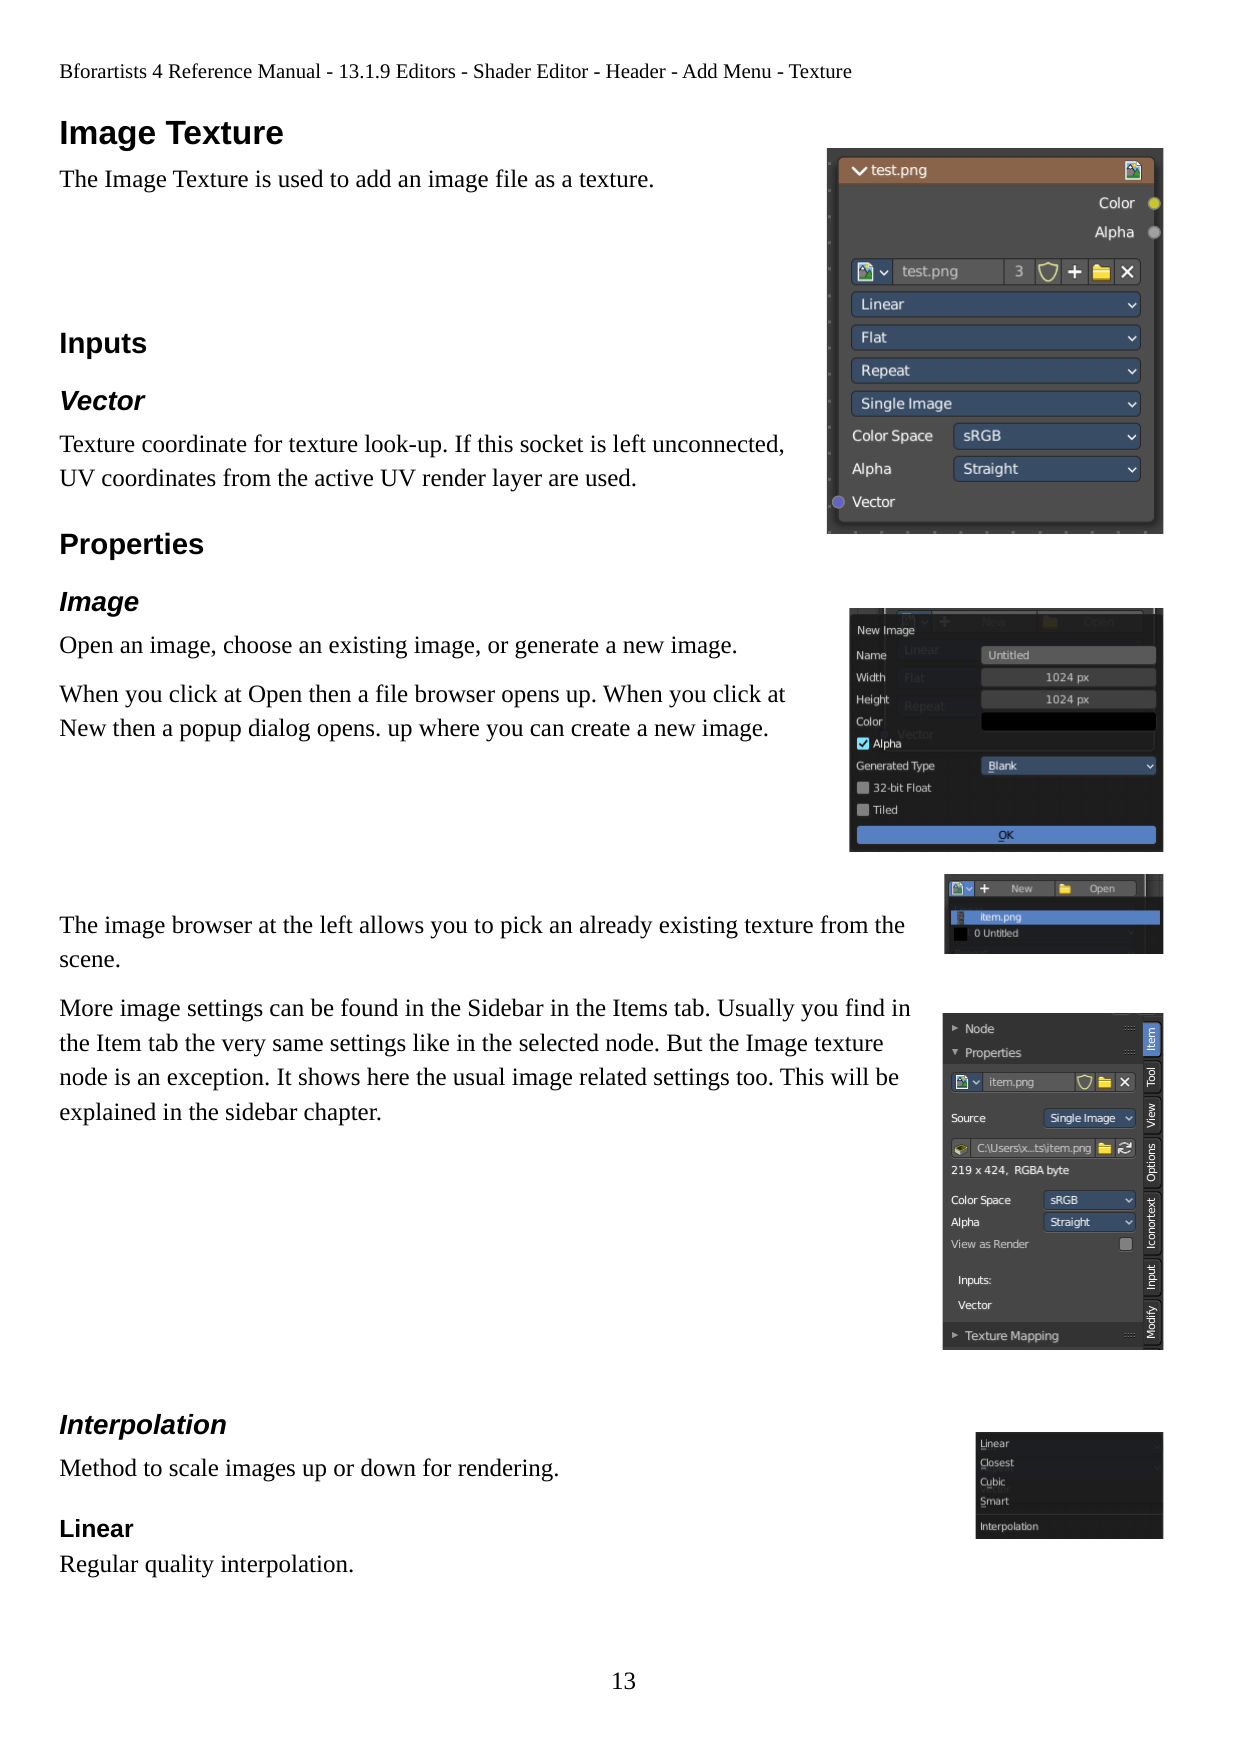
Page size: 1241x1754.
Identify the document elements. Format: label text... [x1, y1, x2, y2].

subtitle Properties [59, 527, 1181, 561]
subtitle Interpolation [59, 1408, 1181, 1440]
text Method to scale images up or down for rendering. [59, 1453, 975, 1482]
text The Image Texture is used to add an image file as a texture. [59, 164, 826, 192]
picture [849, 608, 1164, 852]
picture [942, 1013, 1164, 1350]
subtitle [1164, 384, 1181, 416]
subtitle Linear [59, 1514, 1181, 1543]
subtitle Vector [59, 384, 826, 416]
picture [975, 1432, 1164, 1539]
picture [944, 874, 1164, 954]
subtitle [1164, 326, 1181, 359]
text Regular quality interpolation. [59, 1549, 1181, 1578]
text More image settings can be found in the Sidebar in the Items tab. Usually you find in the Item tab the very same settings like in the selected node. But the Image texture node is an exception. It shows here the usual image related settings too. This will be explained in the sidebar chapter. [59, 993, 1181, 1125]
text Texture coordinate for texture look-up. If this socket is left unconnected, UV coordinates from the active UV render layer are used. [59, 429, 826, 492]
text The image browser at the left allows you to pick an already existing texture from the scene. [59, 910, 1181, 973]
subtitle Image [59, 586, 1181, 617]
picture [826, 148, 1164, 534]
text When you click at Open then a file browser opens up. When you click at New then a popup dialog opens. up where you can create a new image. [59, 679, 849, 742]
text Open an image, choose an existing image, or generate a new image. [59, 630, 849, 659]
subtitle Inputs [59, 326, 826, 359]
subtitle Image Texture [59, 113, 1181, 151]
